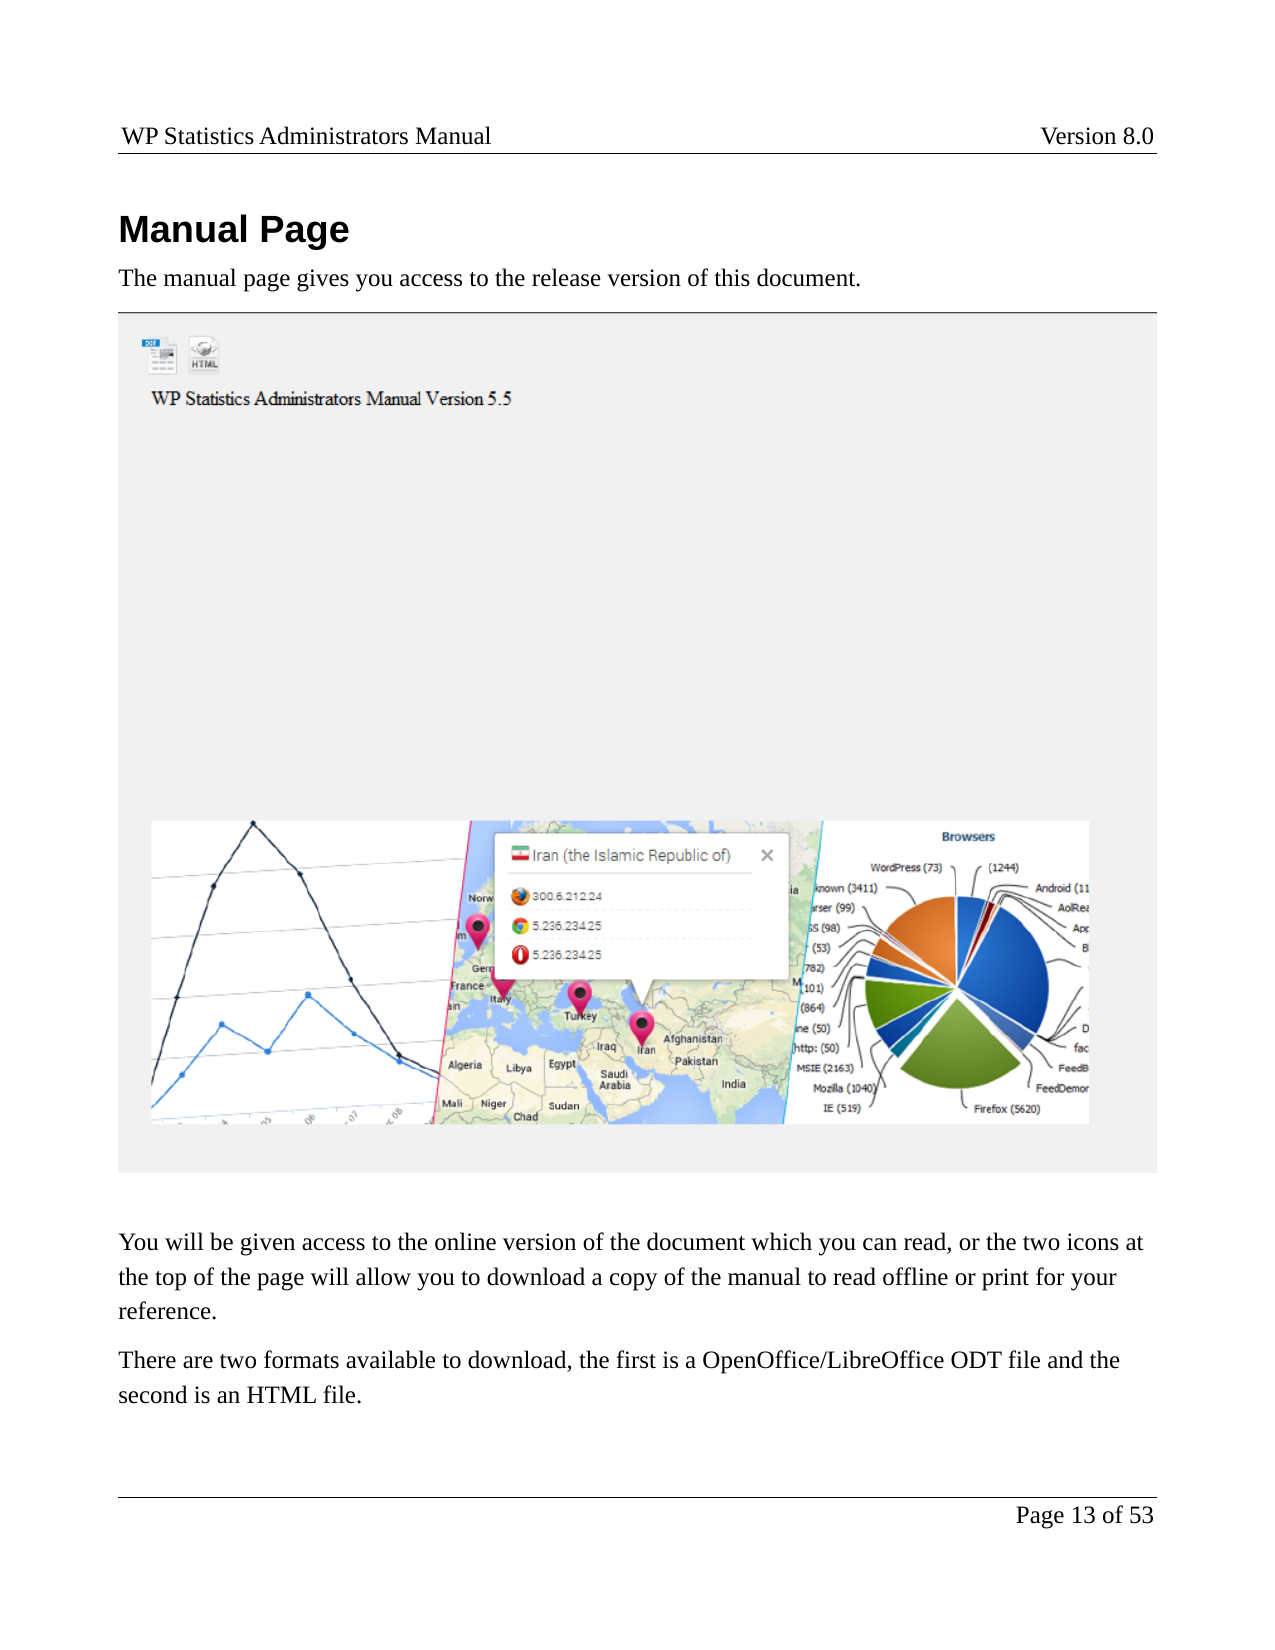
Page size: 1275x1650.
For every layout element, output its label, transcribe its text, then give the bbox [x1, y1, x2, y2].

text The manual page gives you access to the release version of this document. [118, 263, 1157, 292]
text You will be given access to the online version of the document which you can read, or the two icons at the top of the page will allow you to download a copy of the manual to read offline or print for your reference. [118, 1227, 1157, 1325]
text There are two formats available to download, the first is a OpenOffice/LibreOffice ODT file and the second is an HTML file. [118, 1345, 1157, 1409]
picture [118, 312, 1157, 1173]
subtitle Manual Page [118, 207, 1157, 251]
